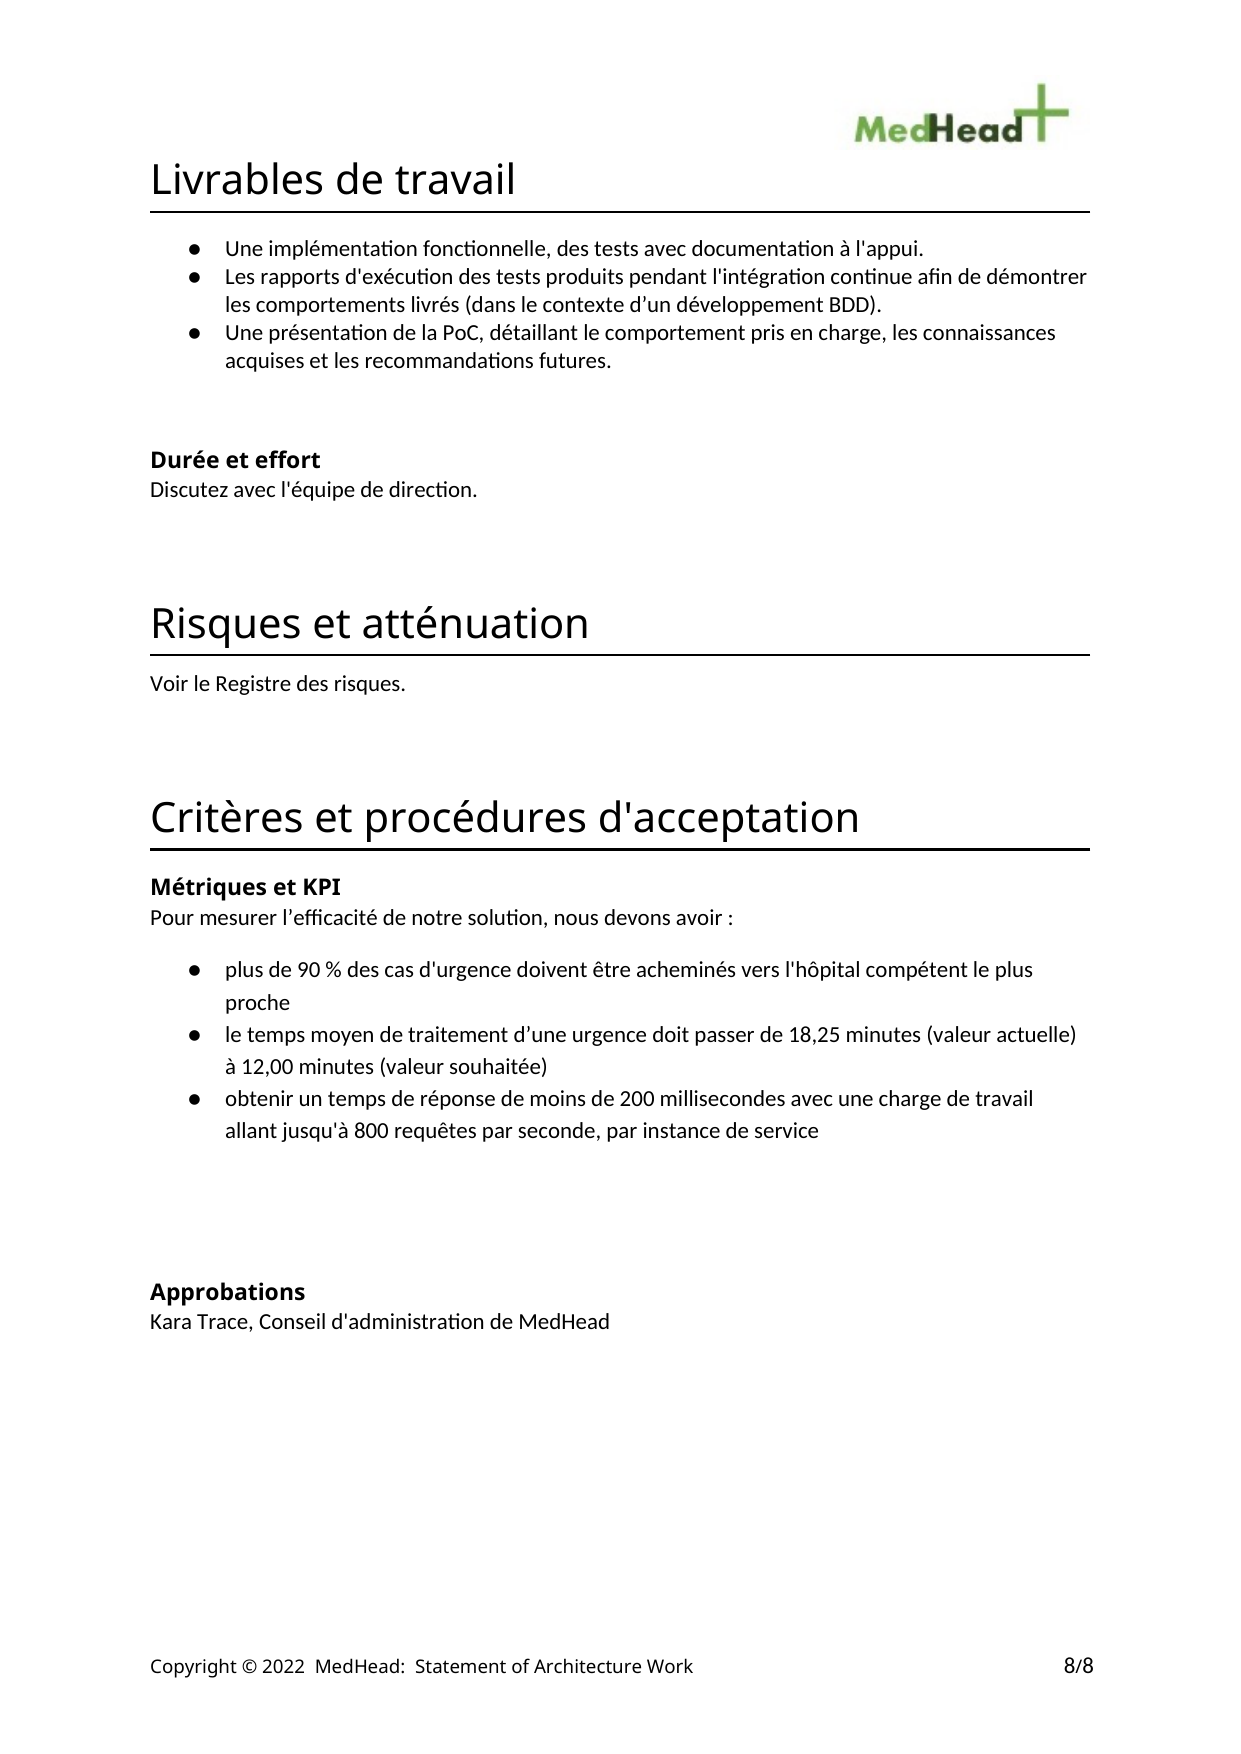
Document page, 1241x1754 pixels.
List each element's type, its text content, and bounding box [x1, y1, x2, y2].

text Voir le Registre des risques. [150, 669, 1090, 697]
list Une présentation de la PoC, détaillant le comportement pris en charge, les connaissances acquises et les recommandations futures. [187, 318, 1090, 374]
text Pour mesurer l’efficacité de notre solution, nous devons avoir : [150, 903, 1090, 931]
list obtenir un temps de réponse de moins de 200 millisecondes avec une charge de travail allant jusqu'à 800 requêtes par seconde, par instance de service [187, 1084, 1090, 1144]
subtitle Risques et atténuation [150, 593, 1090, 654]
list Une implémentation fonctionnelle, des tests avec documentation à l'appui. [187, 234, 1090, 262]
picture [834, 75, 1091, 150]
subtitle Métriques et KPI [150, 871, 1090, 903]
text Kara Trace, Conseil d'administration de MedHead [150, 1307, 1090, 1335]
subtitle Critères et procédures d'acceptation [150, 787, 1090, 848]
text Discutez avec l'équipe de direction. [150, 475, 1090, 503]
list Les rapports d'exécution des tests produits pendant l'intégration continue afin de démontrer les comportements livrés (dans le contexte d’un développement BDD). [187, 262, 1090, 318]
subtitle Approbations [150, 1276, 1090, 1307]
list le temps moyen de traitement d’une urgence doit passer de 18,25 minutes (valeur actuelle) à 12,00 minutes (valeur souhaitée) [187, 1020, 1090, 1080]
subtitle Durée et effort [150, 444, 1090, 475]
list plus de 90 % des cas d'urgence doivent être acheminés vers l'hôpital compétent le plus proche [187, 956, 1090, 1016]
subtitle Livrables de travail [150, 150, 1090, 211]
